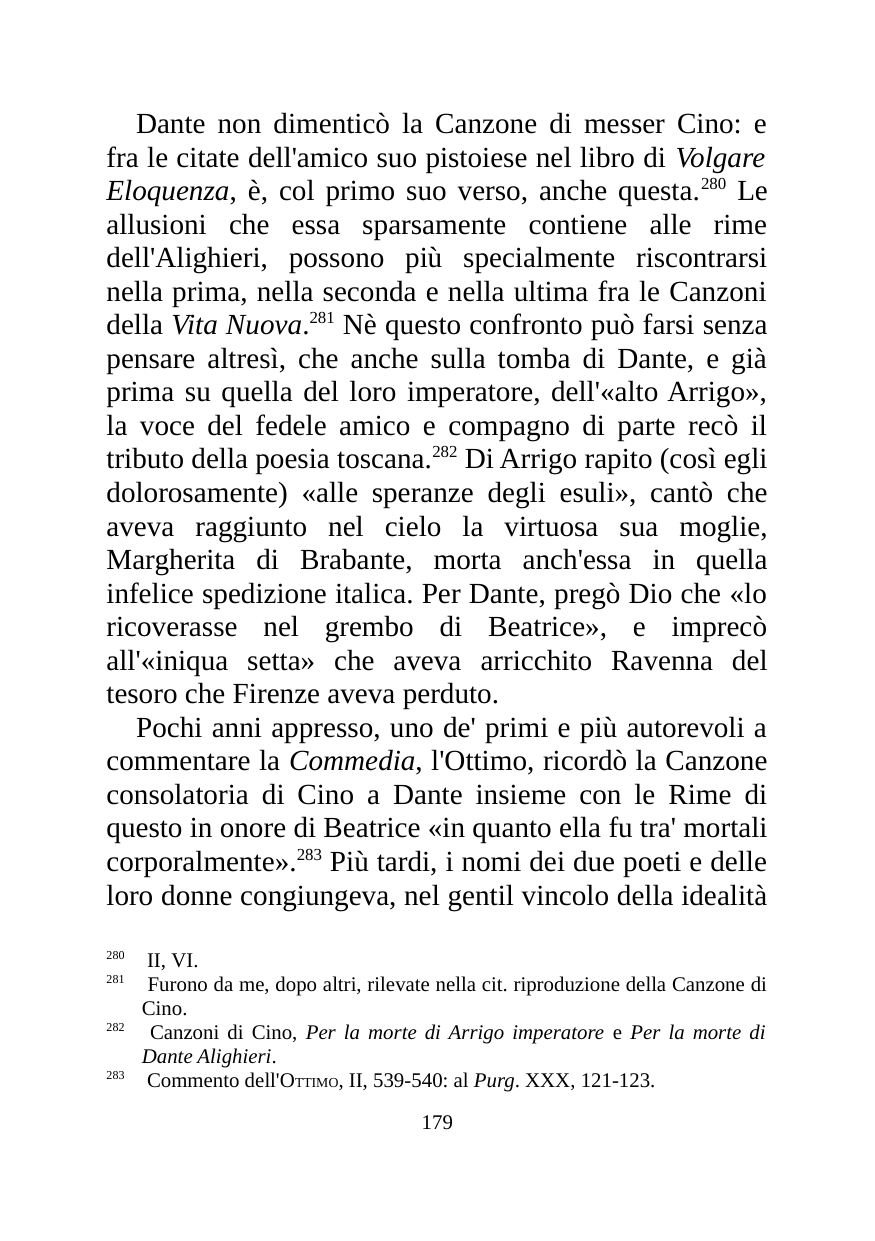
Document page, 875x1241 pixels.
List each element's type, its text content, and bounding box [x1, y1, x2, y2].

text Commento dell'Ottimo, II, 539-540: al Purg. XXX, 121-123. [106, 1068, 768, 1092]
text Furono da me, dopo altri, rilevate nella cit. riproduzione della Canzone di Cino. [106, 972, 768, 1020]
text Dante non dimenticò la Canzone di messer Cino: e fra le citate dell'amico suo pistoiese nel libro di Volgare Eloquenza, è, col primo suo verso, anche questa. Le allusioni che essa sparsamente contiene alle rime dell'Alighieri, possono più specialmente riscontrarsi nella prima, nella seconda e nella ultima fra le Canzoni della Vita Nuova. Nè questo confronto può farsi senza pensare altresì, che anche sulla tomba di Dante, e già prima su quella del loro imperatore, dell'«alto Arrigo», la voce del fedele amico e compagno di parte recò il tributo della poesia toscana. Di Arrigo rapito (così egli dolorosamente) «alle speranze degli esuli», cantò che aveva raggiunto nel cielo la virtuosa sua moglie, Margherita di Brabante, morta anch'essa in quella infelice spedizione italica. Per Dante, pregò Dio che «lo ricoverasse nel grembo di Beatrice», e imprecò all'«iniqua setta» che aveva arricchito Ravenna del tesoro che Firenze aveva perduto. [106, 106, 768, 710]
text Canzoni di Cino, Per la morte di Arrigo imperatore e Per la morte di Dante Alighieri. [106, 1020, 768, 1068]
text II, VI. [106, 948, 768, 972]
text Pochi anni appresso, uno de' primi e più autorevoli a commentare la Commedia, l'Ottimo, ricordò la Canzone consolatoria di Cino a Dante insieme con le Rime di questo in onore di Beatrice «in quanto ella fu tra' mortali corporalmente». Più tardi, i nomi dei due poeti e delle loro donne congiungeva, nel gentil vincolo della idealità [106, 710, 768, 911]
